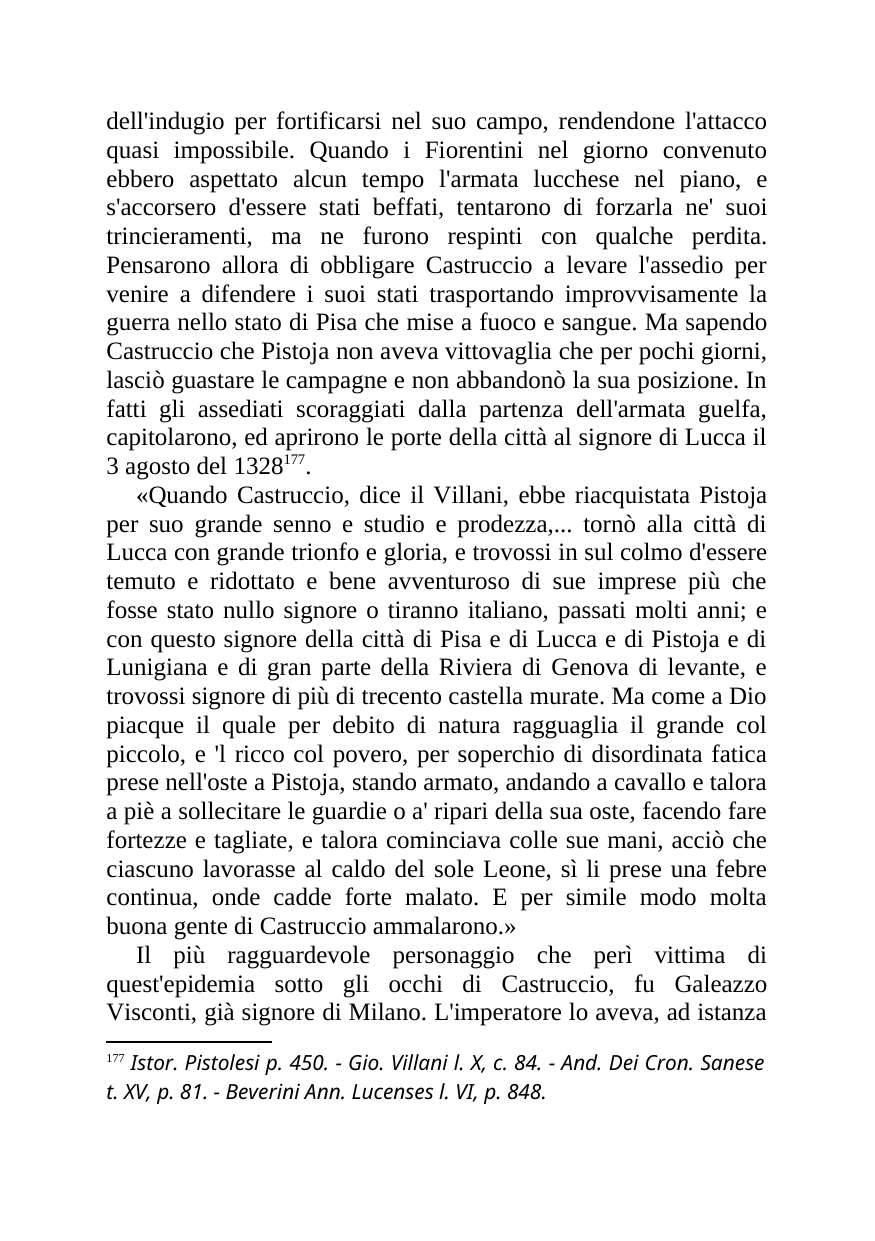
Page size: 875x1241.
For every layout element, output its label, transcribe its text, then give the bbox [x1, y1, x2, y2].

text «Quando Castruccio, dice il Villani, ebbe riacquistata Pistoja per suo grande senno e studio e prodezza,... tornò alla città di Lucca con grande trionfo e gloria, e trovossi in sul colmo d'essere temuto e ridottato e bene avventuroso di sue imprese più che fosse stato nullo signore o tiranno italiano, passati molti anni; e con questo signore della città di Pisa e di Lucca e di Pistoja e di Lunigiana e di gran parte della Riviera di Genova di levante, e trovossi signore di più di trecento castella murate. Ma come a Dio piacque il quale per debito di natura ragguaglia il grande col piccolo, e 'l ricco col povero, per soperchio di disordinata fatica prese nell'oste a Pistoja, stando armato, andando a cavallo e talora a piè a sollecitare le guardie o a' ripari della sua oste, facendo fare fortezze e tagliate, e talora cominciava colle sue mani, acciò che ciascuno lavorasse al caldo del sole Leone, sì li prese una febre continua, onde cadde forte malato. E per simile modo molta buona gente di Castruccio ammalarono.» [106, 480, 768, 940]
text dell'indugio per fortificarsi nel suo campo, rendendone l'attacco quasi impossibile. Quando i Fiorentini nel giorno convenuto ebbero aspettato alcun tempo l'armata lucchese nel piano, e s'accorsero d'essere stati beffati, tentarono di forzarla ne' suoi trincieramenti, ma ne furono respinti con qualche perdita. Pensarono allora di obbligare Castruccio a levare l'assedio per venire a difendere i suoi stati trasportando improvvisamente la guerra nello stato di Pisa che mise a fuoco e sangue. Ma sapendo Castruccio che Pistoja non aveva vittovaglia che per pochi giorni, lasciò guastare le campagne e non abbandonò la sua posizione. In fatti gli assediati scoraggiati dalla partenza dell'armata guelfa, capitolarono, ed aprirono le porte della città al signore di Lucca il 3 agosto del 1328. [106, 106, 768, 480]
text Il più ragguardevole personaggio che perì vittima di quest'epidemia sotto gli occhi di Castruccio, fu Galeazzo Visconti, già signore di Milano. L'imperatore lo aveva, ad istanza [106, 940, 768, 1026]
text Istor. Pistolesi p. 450. - Gio. Villani l. X, c. 84. - And. Dei Cron. Sanese t. XV, p. 81. - Beverini Ann. Lucenses l. VI, p. 848. [106, 1048, 768, 1105]
